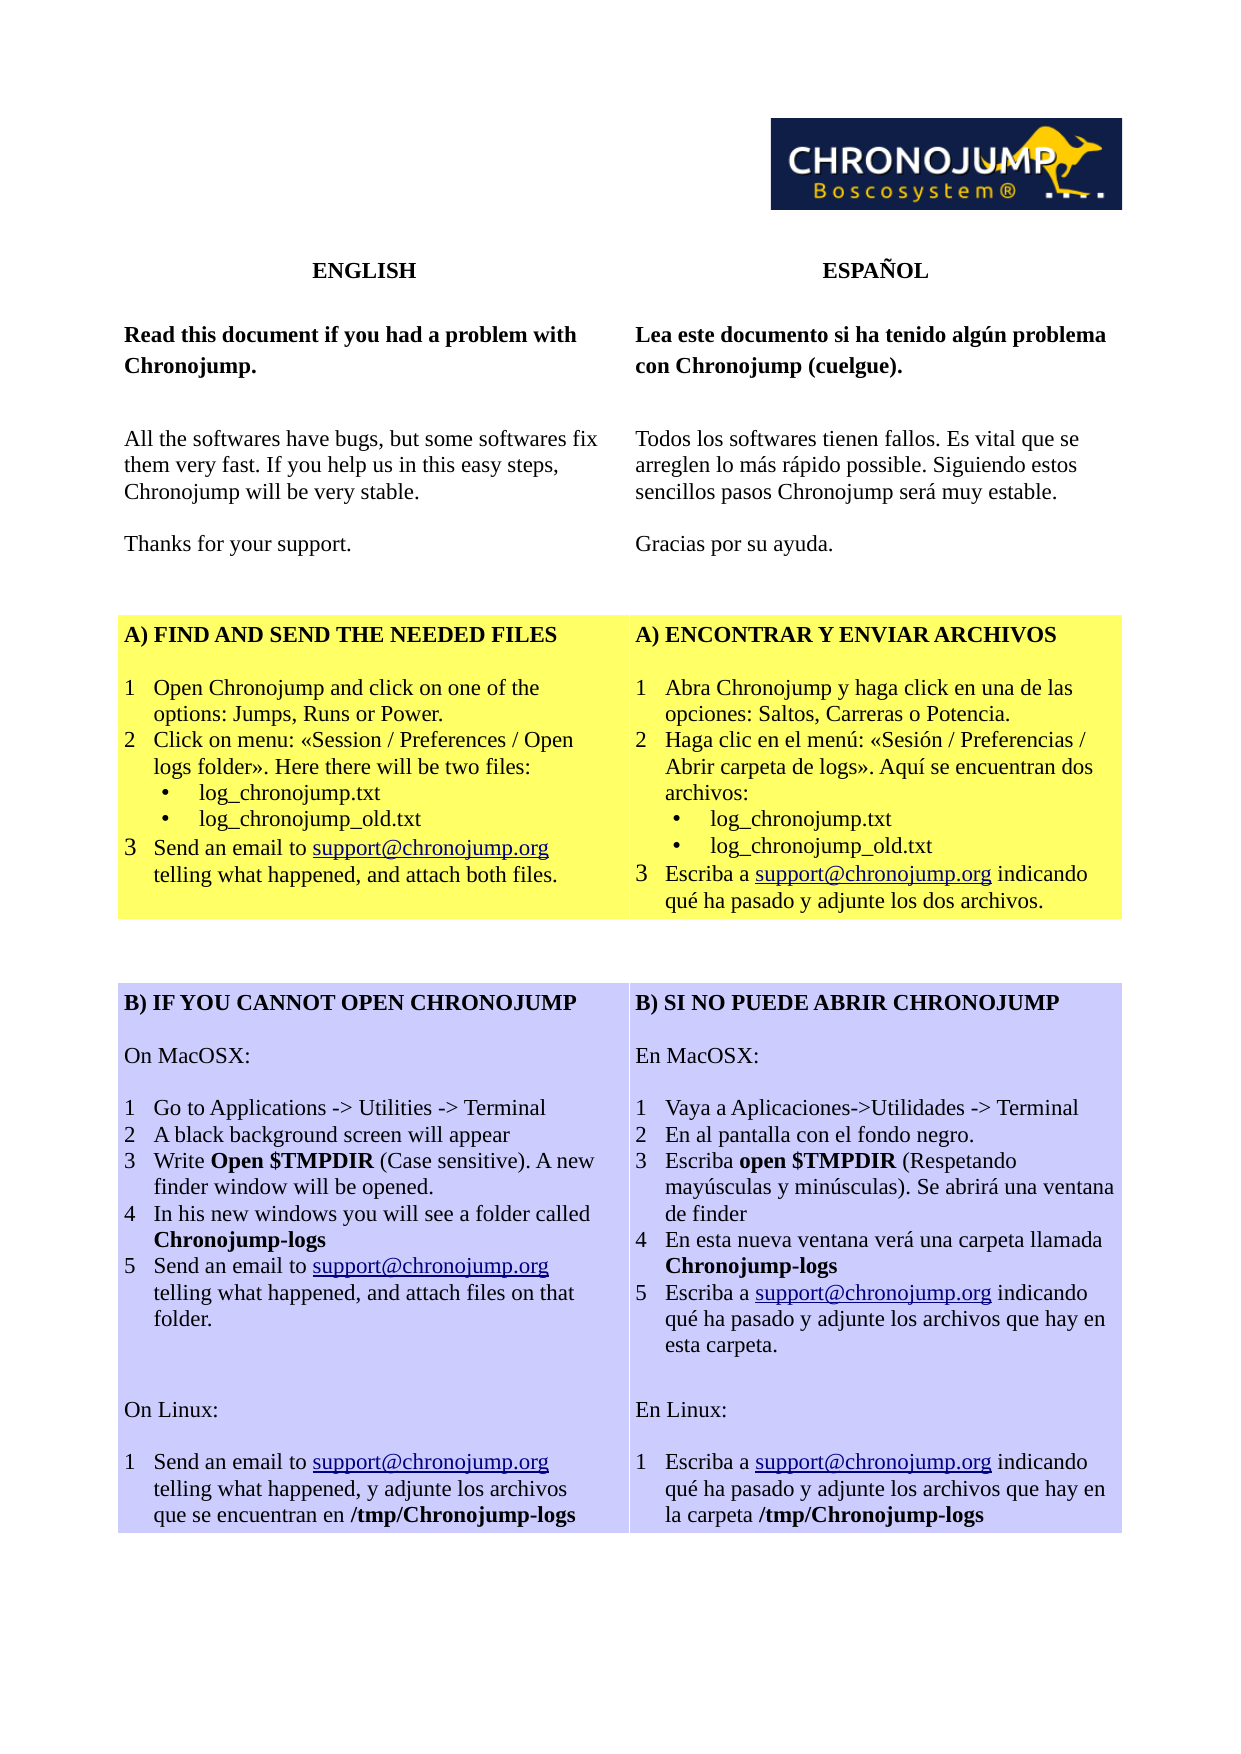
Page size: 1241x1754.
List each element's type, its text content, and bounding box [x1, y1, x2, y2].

table_cell A) FIND AND SEND THE NEEDED FILES Open Chronojump and click on one of the options: Jumps, Runs or Power. Click on menu: «Session / Preferences / Open logs folder». Here there will be two files: log_chronojump.txt log_chronojump_old.txt Send an email to support@chronojump.org telling what happened, and attach both files. [118, 615, 611, 919]
table_cell [611, 983, 629, 1390]
table_header ESPAÑOL [630, 251, 1122, 315]
table_cell Lea este documento si ha tenido algún problema con Chronojump (cuelgue). Todos los softwares tienen fallos. Es vital que se arreglen lo más rápido possible. Siguiendo estos sencillos pasos Chronojump será muy estable. Gracias por su ayuda. [630, 315, 1122, 615]
table_cell A) ENCONTRAR Y ENVIAR ARCHIVOS Abra Chronojump y haga click en una de las opciones: Saltos, Carreras o Potencia. Haga clic en el menú: «Sesión / Preferencias / Abrir carpeta de logs». Aquí se encuentran dos archivos: log_chronojump.txt log_chronojump_old.txt Escriba a support@chronojump.org indicando qué ha pasado y adjunte los dos archivos. [630, 615, 1122, 919]
table_cell En Linux: Escriba a support@chronojump.org indicando qué ha pasado y adjunte los archivos que hay en la carpeta /tmp/Chronojump-logs [630, 1390, 1122, 1533]
table_cell On Linux: Send an email to support@chronojump.org telling what happened, y adjunte los archivos que se encuentran en /tmp/Chronojump-logs [118, 1390, 611, 1533]
picture [770, 118, 1123, 210]
table_cell [611, 1390, 629, 1533]
table_cell Read this document if you had a problem with Chronojump. All the softwares have bugs, but some softwares fix them very fast. If you help us in this easy steps, Chronojump will be very stable. Thanks for your support. [118, 315, 611, 615]
table_cell [611, 315, 629, 615]
table_cell B) SI NO PUEDE ABRIR CHRONOJUMP En MacOSX: Vaya a Aplicaciones->Utilidades -> Terminal En al pantalla con el fondo negro. Escriba open $TMPDIR (Respetando mayúsculas y minúsculas). Se abrirá una ventana de finder En esta nueva ventana verá una carpeta llamada Chronojump-logs Escriba a support@chronojump.org indicando qué ha pasado y adjunte los archivos que hay en esta carpeta. [630, 983, 1122, 1390]
table_cell [630, 919, 1122, 983]
table_cell B) IF YOU CANNOT OPEN CHRONOJUMP On MacOSX: Go to Applications -> Utilities -> Terminal A black background screen will appear Write Open $TMPDIR (Case sensitive). A new finder window will be opened. In his new windows you will see a folder called Chronojump-logs Send an email to support@chronojump.org telling what happened, and attach files on that folder. [118, 983, 611, 1390]
table_cell [118, 919, 611, 983]
table_cell [611, 615, 629, 919]
table_cell [611, 919, 629, 983]
table_header ENGLISH [118, 251, 611, 315]
table_header [611, 251, 629, 315]
